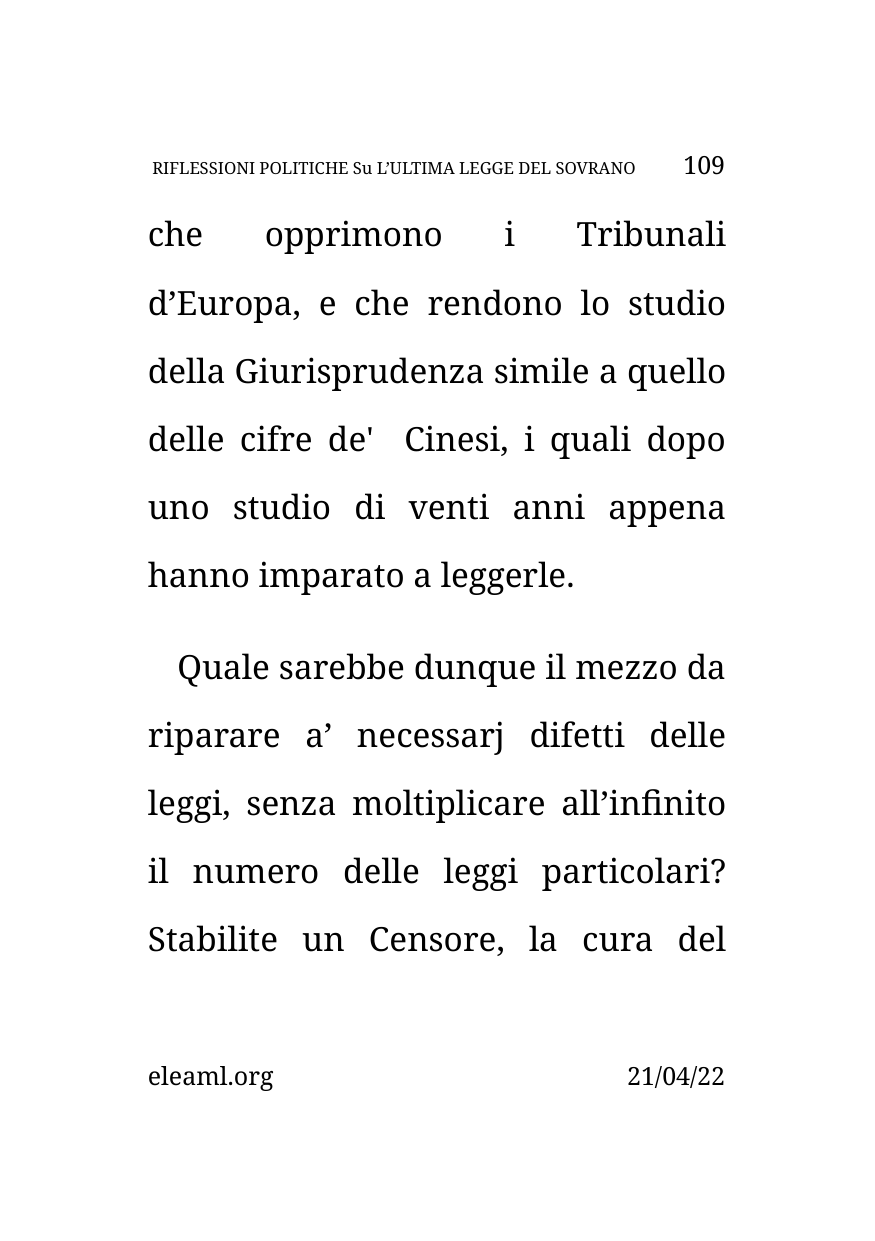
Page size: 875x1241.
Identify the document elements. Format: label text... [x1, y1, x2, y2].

text che opprimono i Tribunali d’Europa, e che rendono lo studio della Giurisprudenza simile a quello delle cifre de' Cinesi, i quali dopo uno studio di venti anni appena hanno imparato a leggerle. [148, 211, 726, 597]
text Quale sarebbe dunque il mezzo da riparare a’ necessarj difetti delle leggi, senza moltiplicare all’infinito il numero delle leggi particolari? Stabilite un Censore, la cura del [148, 643, 726, 961]
